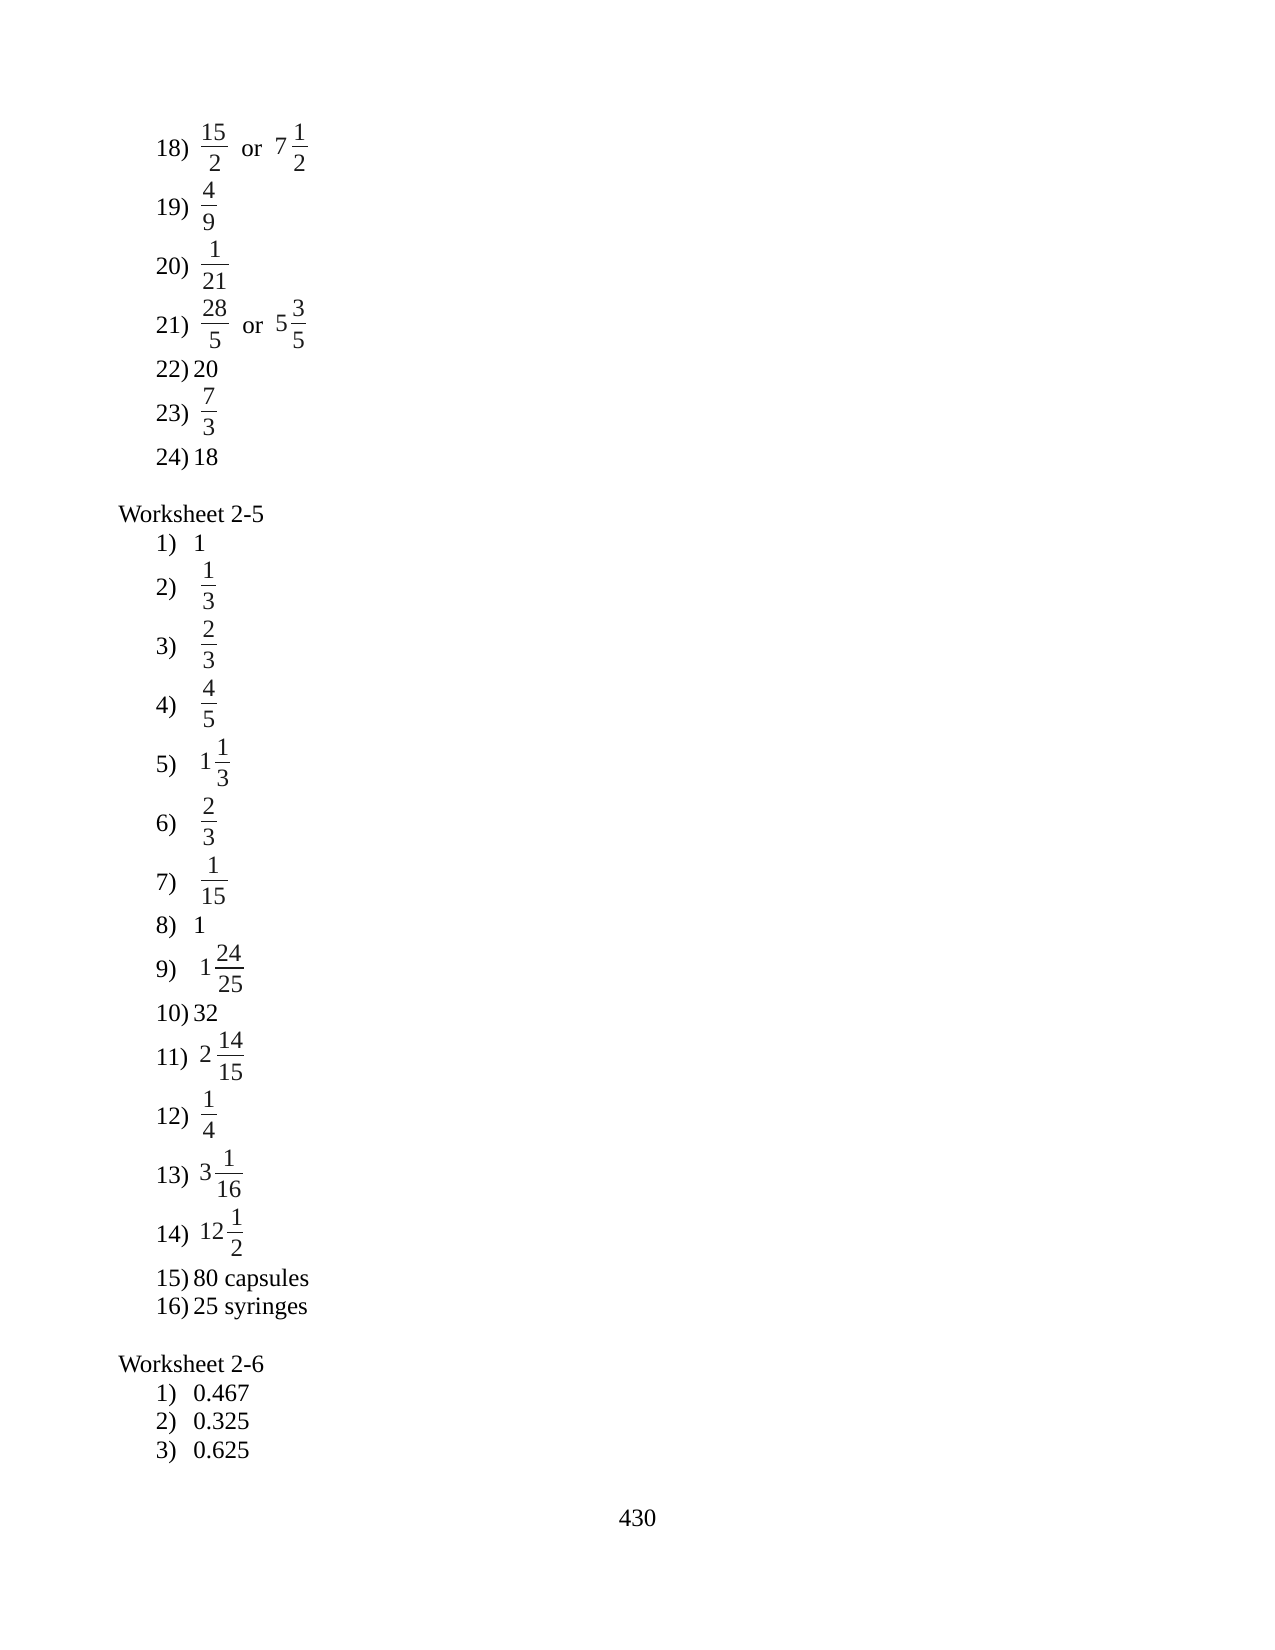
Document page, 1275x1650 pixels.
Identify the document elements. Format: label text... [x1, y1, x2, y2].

list 32 [156, 998, 1157, 1027]
list 25 syringes [156, 1291, 1157, 1320]
list 1 [156, 910, 1157, 939]
list 0.625 [156, 1435, 1157, 1464]
list 18 [156, 442, 1157, 470]
list 0.467 [156, 1378, 1157, 1406]
text Worksheet 2-6 [118, 1349, 1157, 1378]
text Worksheet 2-5 [118, 499, 1157, 528]
list 0.325 [156, 1406, 1157, 1435]
list or [156, 118, 1157, 177]
list 80 capsules [156, 1263, 1157, 1291]
list 1 [156, 528, 1157, 557]
list or [156, 295, 1157, 354]
list 20 [156, 354, 1157, 383]
